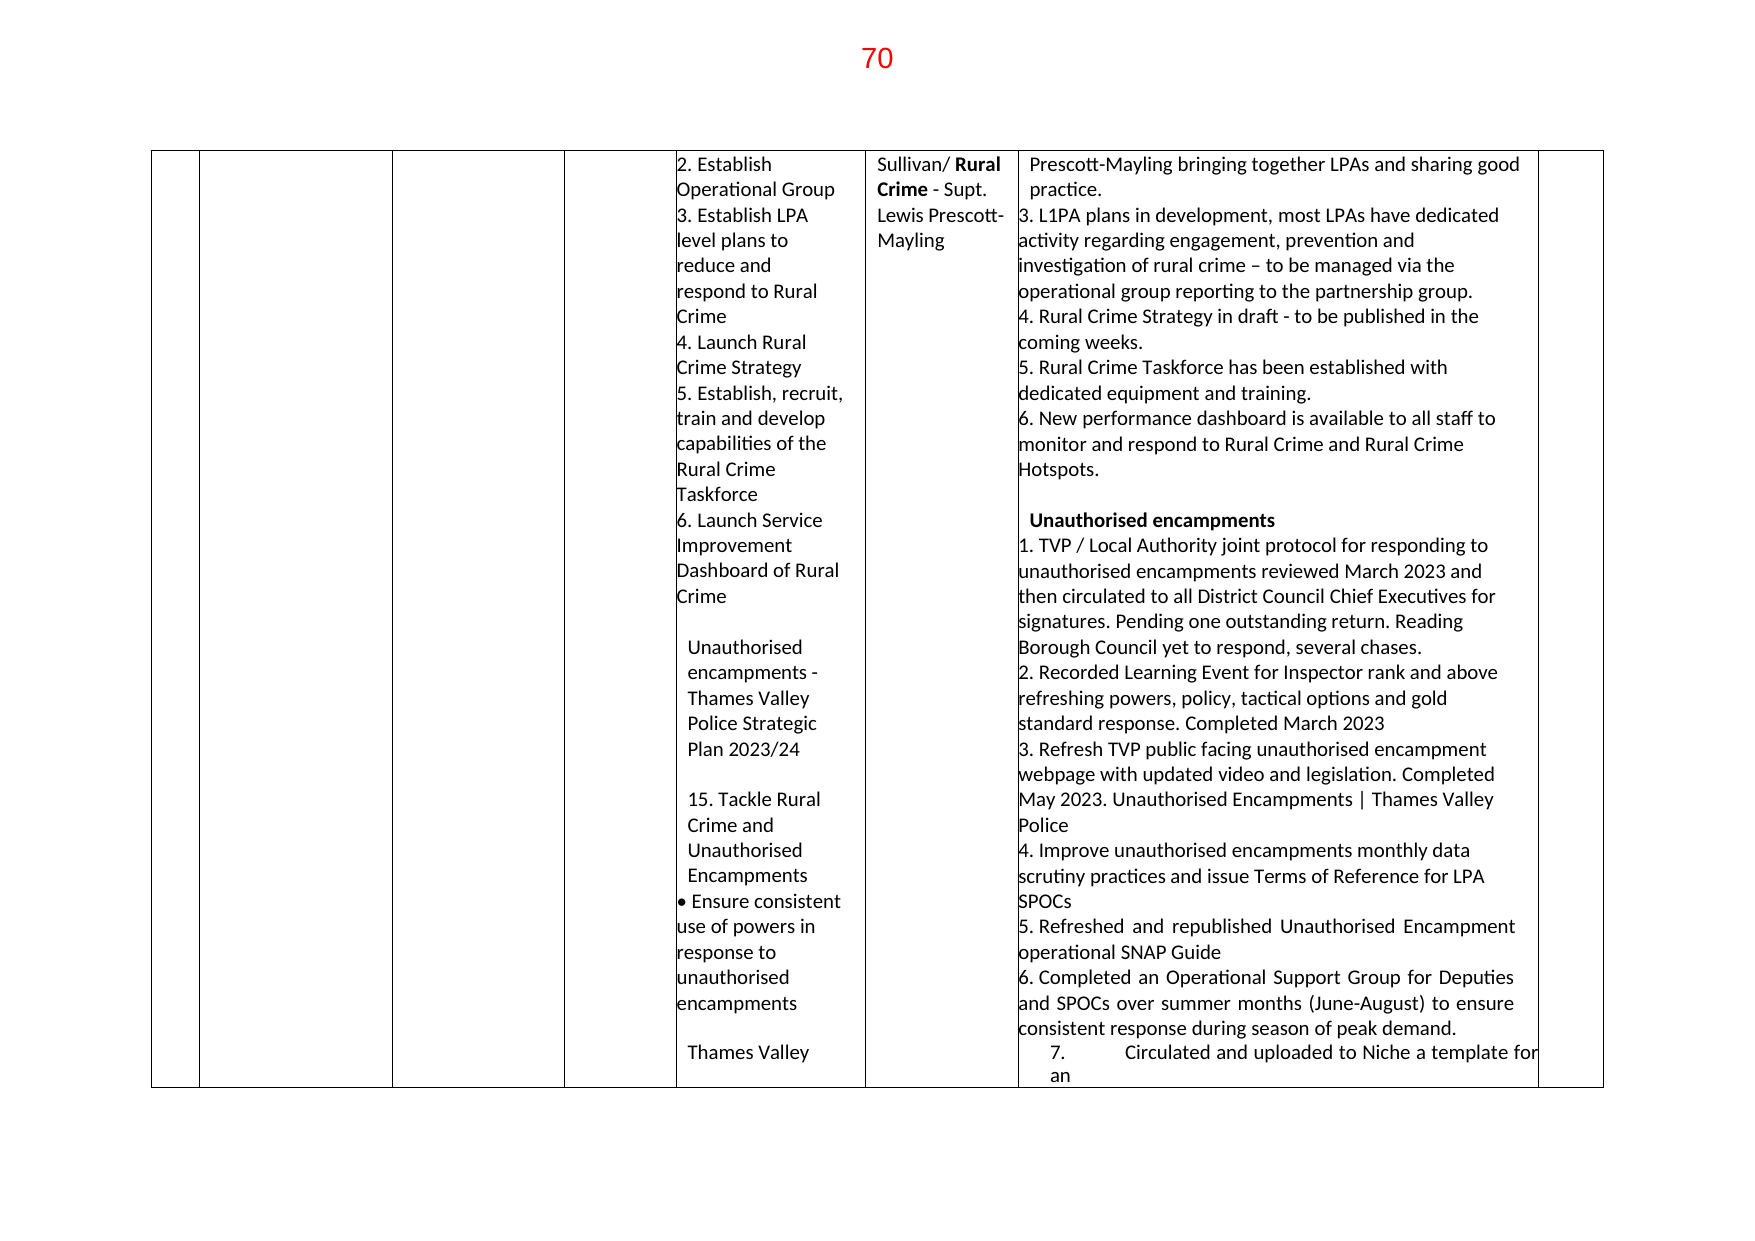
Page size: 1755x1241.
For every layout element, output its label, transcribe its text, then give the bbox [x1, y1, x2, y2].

table_header [200, 151, 392, 1087]
table_header [565, 151, 676, 1087]
table_header Sullivan/ Rural Crime - Supt. Lewis Prescott- Mayling [866, 151, 1018, 1087]
table_header [1539, 151, 1603, 1087]
table_header [152, 151, 199, 1087]
table_header [393, 151, 564, 1087]
table_header Prescott-Mayling bringing together LPAs and sharing good practice. L1PA plans in development, most LPAs have dedicated activity regarding engagement, prevention and investigation of rural crime – to be managed via the operational group reporting to the partnership group. Rural Crime Strategy in draft - to be published in the coming weeks. Rural Crime Taskforce has been established with dedicated equipment and training. New performance dashboard is available to all staff to monitor and respond to Rural Crime and Rural Crime Hotspots. Unauthorised encampments TVP / Local Authority joint protocol for responding to unauthorised encampments reviewed March 2023 and then circulated to all District Council Chief Executives for signatures. Pending one outstanding return. Reading Borough Council yet to respond, several chases. Recorded Learning Event for Inspector rank and above refreshing powers, policy, tactical options and gold standard response. Completed March 2023 Refresh TVP public facing unauthorised encampment webpage with updated video and legislation. Completed May 2023. Unauthorised Encampments | Thames Valley Police Improve unauthorised encampments monthly data scrutiny practices and issue Terms of Reference for LPA SPOCs Refreshed and republished Unauthorised Encampment operational SNAP Guide Completed an Operational Support Group for Deputies and SPOCs over summer months (June-August) to ensure consistent response during season of peak demand. Circulated and uploaded to Niche a template for an [1019, 151, 1538, 1087]
table_header Establish Operational Group Establish LPA level plans to reduce and respond to Rural Crime Launch Rural Crime Strategy Establish, recruit, train and develop capabilities of the Rural Crime Taskforce Launch Service Improvement Dashboard of Rural Crime Unauthorised encampments - Thames Valley Police Strategic Plan 2023/24 15. Tackle Rural Crime and Unauthorised Encampments Ensure consistent use of powers in response to unauthorised encampments Thames Valley [677, 151, 865, 1087]
